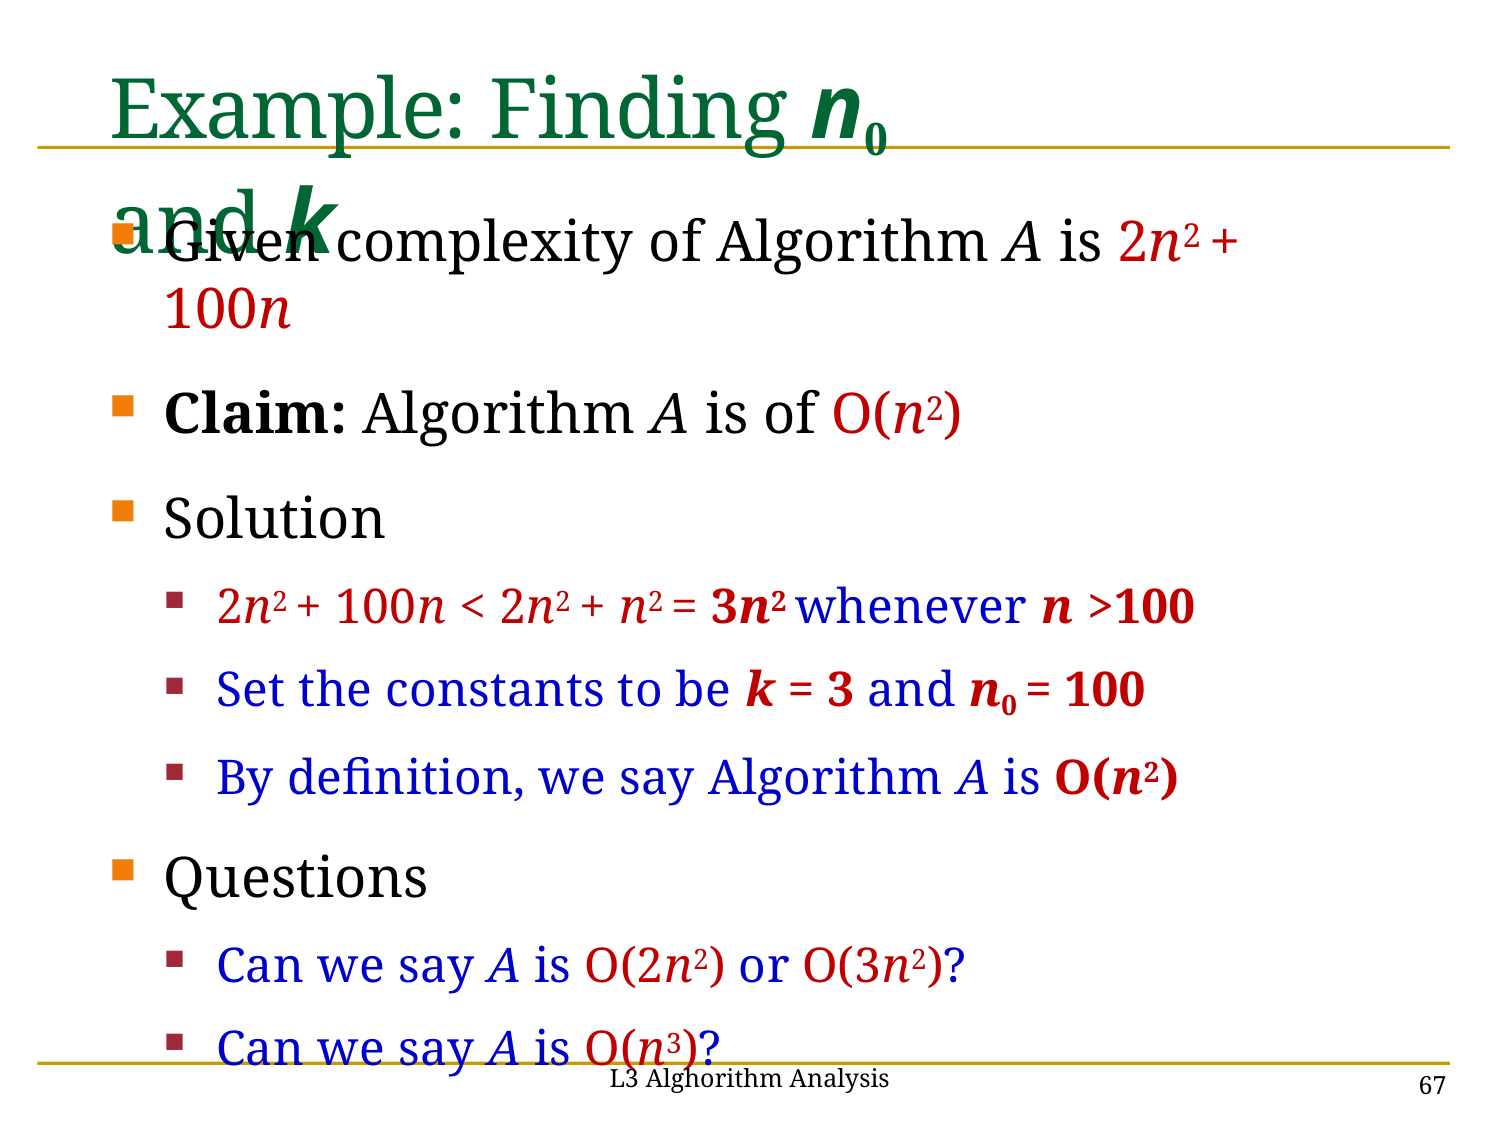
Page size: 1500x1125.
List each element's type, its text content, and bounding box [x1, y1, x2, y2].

title Example: Finding n0 and k [107, 46, 1001, 166]
text_box Given complexity of Algorithm A is 2n2 + 100n Claim: Algorithm A is of O(n2) Solution 2n2 + 100n < 2n2 + n2 = 3n2 whenever n >100 Set the constants to be k = 3 and n0 = 100 By definition, we say Algorithm A is O(n2) Questions Can we say A is O(2n2) or O(3n2)? Can we say A is O(n3)? [107, 166, 1316, 1075]
footer L3 Alghorithm Analysis [512, 1025, 988, 1100]
slide_number [1111, 1036, 1462, 1112]
